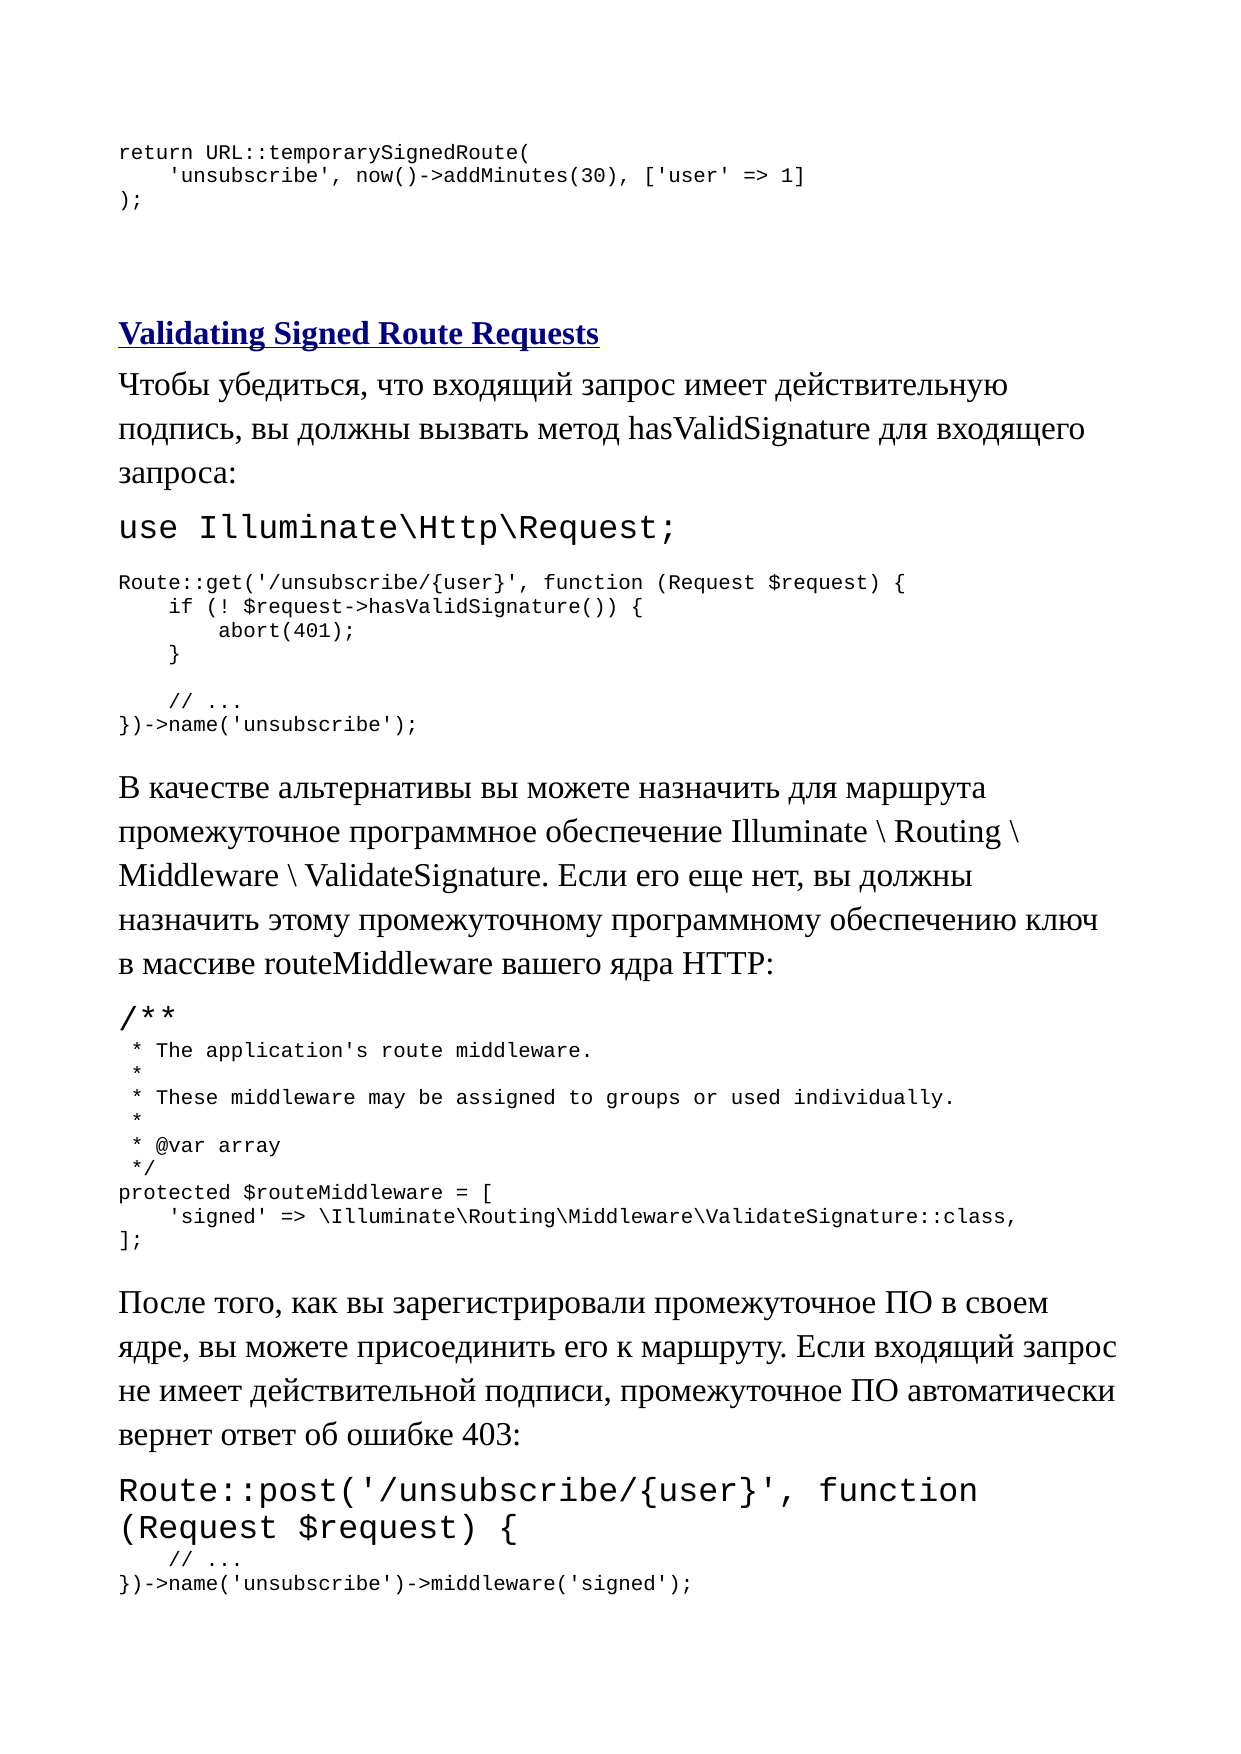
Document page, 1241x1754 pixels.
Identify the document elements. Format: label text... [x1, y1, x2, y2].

text // ... [118, 691, 1122, 714]
text } [118, 643, 1122, 667]
text 'signed' => \Illuminate\Routing\Middleware\ValidateSignature::class, [118, 1206, 1122, 1229]
text * [118, 1111, 1122, 1135]
text /** [118, 1002, 1122, 1040]
text ]; [118, 1229, 1122, 1253]
subtitle Validating Signed Route Requests [118, 313, 1122, 352]
text abort(401); [118, 620, 1122, 643]
text // ... [118, 1549, 1122, 1572]
text use Illuminate\Http\Request; [118, 511, 1122, 549]
text if (! $request->hasValidSignature()) { [118, 596, 1122, 620]
text return URL::temporarySignedRoute( [118, 142, 1122, 165]
text * These middleware may be assigned to groups or used individually. [118, 1087, 1122, 1111]
text ); [118, 189, 1122, 213]
text })->name('unsubscribe')->middleware('signed'); [118, 1572, 1122, 1596]
text })->name('unsubscribe'); [118, 714, 1122, 738]
text protected $routeMiddleware = [ [118, 1182, 1122, 1206]
text После того, как вы зарегистрировали промежуточное ПО в своем ядре, вы можете присоединить его к маршруту. Если входящий запрос не имеет действительной подписи, промежуточное ПО автоматически вернет ответ об ошибке 403: [118, 1282, 1122, 1453]
text В качестве альтернативы вы можете назначить для маршрута промежуточное программное обеспечение Illuminate \ Routing \ Middleware \ ValidateSignature. Если его еще нет, вы должны назначить этому промежуточному программному обеспечению ключ в массиве routeMiddleware вашего ядра HTTP: [118, 767, 1122, 982]
text * [118, 1064, 1122, 1087]
text Route::get('/unsubscribe/{user}', function (Request $request) { [118, 572, 1122, 596]
text */ [118, 1158, 1122, 1182]
text Route::post('/unsubscribe/{user}', function (Request $request) { [118, 1473, 1122, 1549]
text * @var array [118, 1135, 1122, 1158]
text 'unsubscribe', now()->addMinutes(30), ['user' => 1] [118, 165, 1122, 189]
text Чтобы убедиться, что входящий запрос имеет действительную подпись, вы должны вызвать метод hasValidSignature для входящего запроса: [118, 364, 1122, 491]
text * The application's route middleware. [118, 1040, 1122, 1064]
